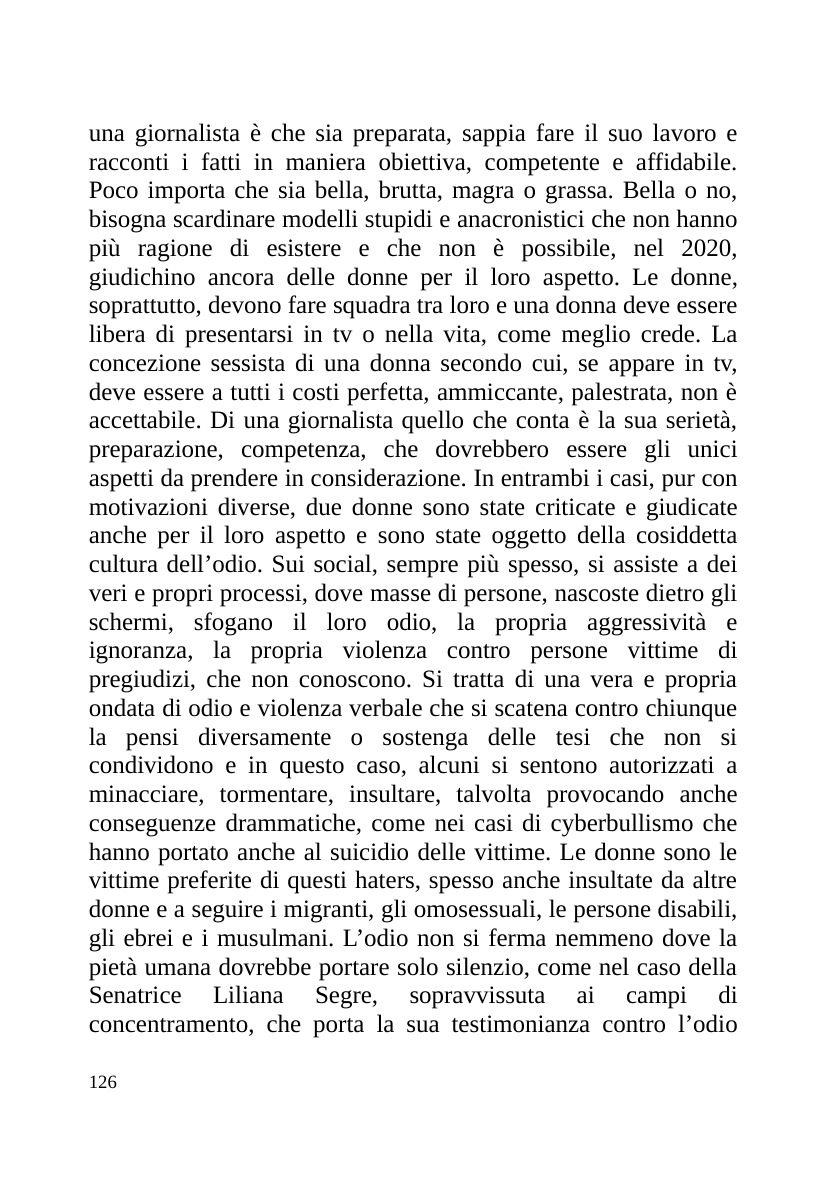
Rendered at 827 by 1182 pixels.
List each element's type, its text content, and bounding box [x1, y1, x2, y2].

text una giornalista è che sia preparata, sappia fare il suo lavoro e racconti i fatti in maniera obiettiva, competente e affidabile. Poco importa che sia bella, brutta, magra o grassa. Bella o no, bisogna scardinare modelli stupidi e anacronistici che non hanno più ragione di esistere e che non è possibile, nel 2020, giudichino ancora delle donne per il loro aspetto. Le donne, soprattutto, devono fare squadra tra loro e una donna deve essere libera di presentarsi in tv o nella vita, come meglio crede. La concezione sessista di una donna secondo cui, se appare in tv, deve essere a tutti i costi perfetta, ammiccante, palestrata, non è accettabile. Di una giornalista quello che conta è la sua serietà, preparazione, competenza, che dovrebbero essere gli unici aspetti da prendere in considerazione. In entrambi i casi, pur con motivazioni diverse, due donne sono state criticate e giudicate anche per il loro aspetto e sono state oggetto della cosiddetta cultura dell’odio. Sui social, sempre più spesso, si assiste a dei veri e propri processi, dove masse di persone, nascoste dietro gli schermi, sfogano il loro odio, la propria aggressività e ignoranza, la propria violenza contro persone vittime di pregiudizi, che non conoscono. Si tratta di una vera e propria ondata di odio e violenza verbale che si scatena contro chiunque la pensi diversamente o sostenga delle tesi che non si condividono e in questo caso, alcuni si sentono autorizzati a minacciare, tormentare, insultare, talvolta provocando anche conseguenze drammatiche, come nei casi di cyberbullismo che hanno portato anche al suicidio delle vittime. Le donne sono le vittime preferite di questi haters, spesso anche insultate da altre donne e a seguire i migranti, gli omosessuali, le persone disabili, gli ebrei e i musulmani. L’odio non si ferma nemmeno dove la pietà umana dovrebbe portare solo silenzio, come nel caso della Senatrice Liliana Segre, sopravvissuta ai campi di concentramento, che porta la sua testimonianza contro l’odio [88, 118, 738, 1038]
